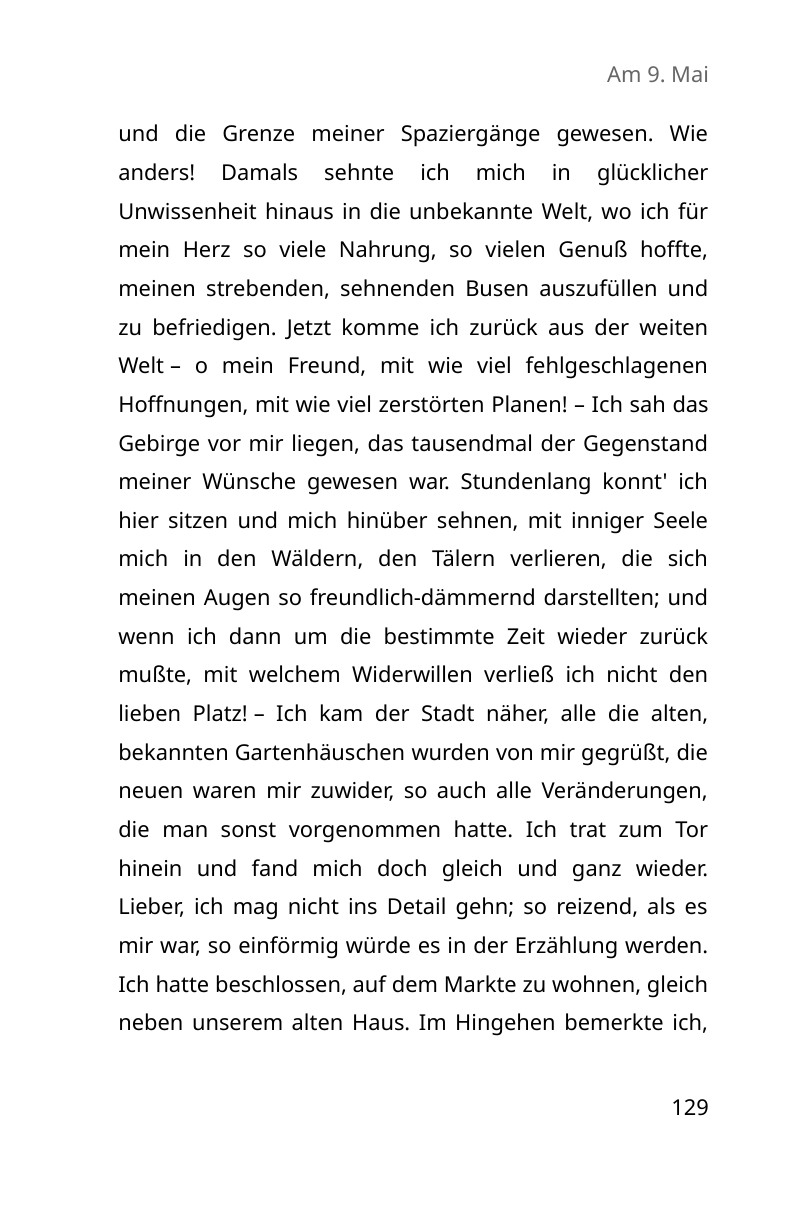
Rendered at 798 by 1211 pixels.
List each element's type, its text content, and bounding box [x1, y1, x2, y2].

text und die Grenze meiner Spaziergänge gewesen. Wie anders! Damals sehnte ich mich in glücklicher Unwissenheit hinaus in die unbekannte Welt, wo ich für mein Herz so viele Nahrung, so vielen Genuß hoffte, meinen strebenden, sehnenden Busen auszufüllen und zu befriedigen. Jetzt komme ich zurück aus der weiten Welt – o mein Freund, mit wie viel fehlgeschlagenen Hoffnungen, mit wie viel zerstörten Planen! – Ich sah das Gebirge vor mir liegen, das tausendmal der Gegenstand meiner Wünsche gewesen war. Stundenlang konnt' ich hier sitzen und mich hinüber sehnen, mit inniger Seele mich in den Wäldern, den Tälern verlieren, die sich meinen Augen so freundlich-dämmernd darstellten; und wenn ich dann um die bestimmte Zeit wieder zurück mußte, mit welchem Widerwillen verließ ich nicht den lieben Platz! – Ich kam der Stadt näher, alle die alten, bekannten Gartenhäuschen wurden von mir gegrüßt, die neuen waren mir zuwider, so auch alle Veränderungen, die man sonst vorgenommen hatte. Ich trat zum Tor hinein und fand mich doch gleich und ganz wieder. Lieber, ich mag nicht ins Detail gehn; so reizend, als es mir war, so einförmig würde es in der Erzählung werden. Ich hatte beschlossen, auf dem Markte zu wohnen, gleich neben unserem alten Haus. Im Hingehen bemerkte ich, [118, 118, 709, 1037]
